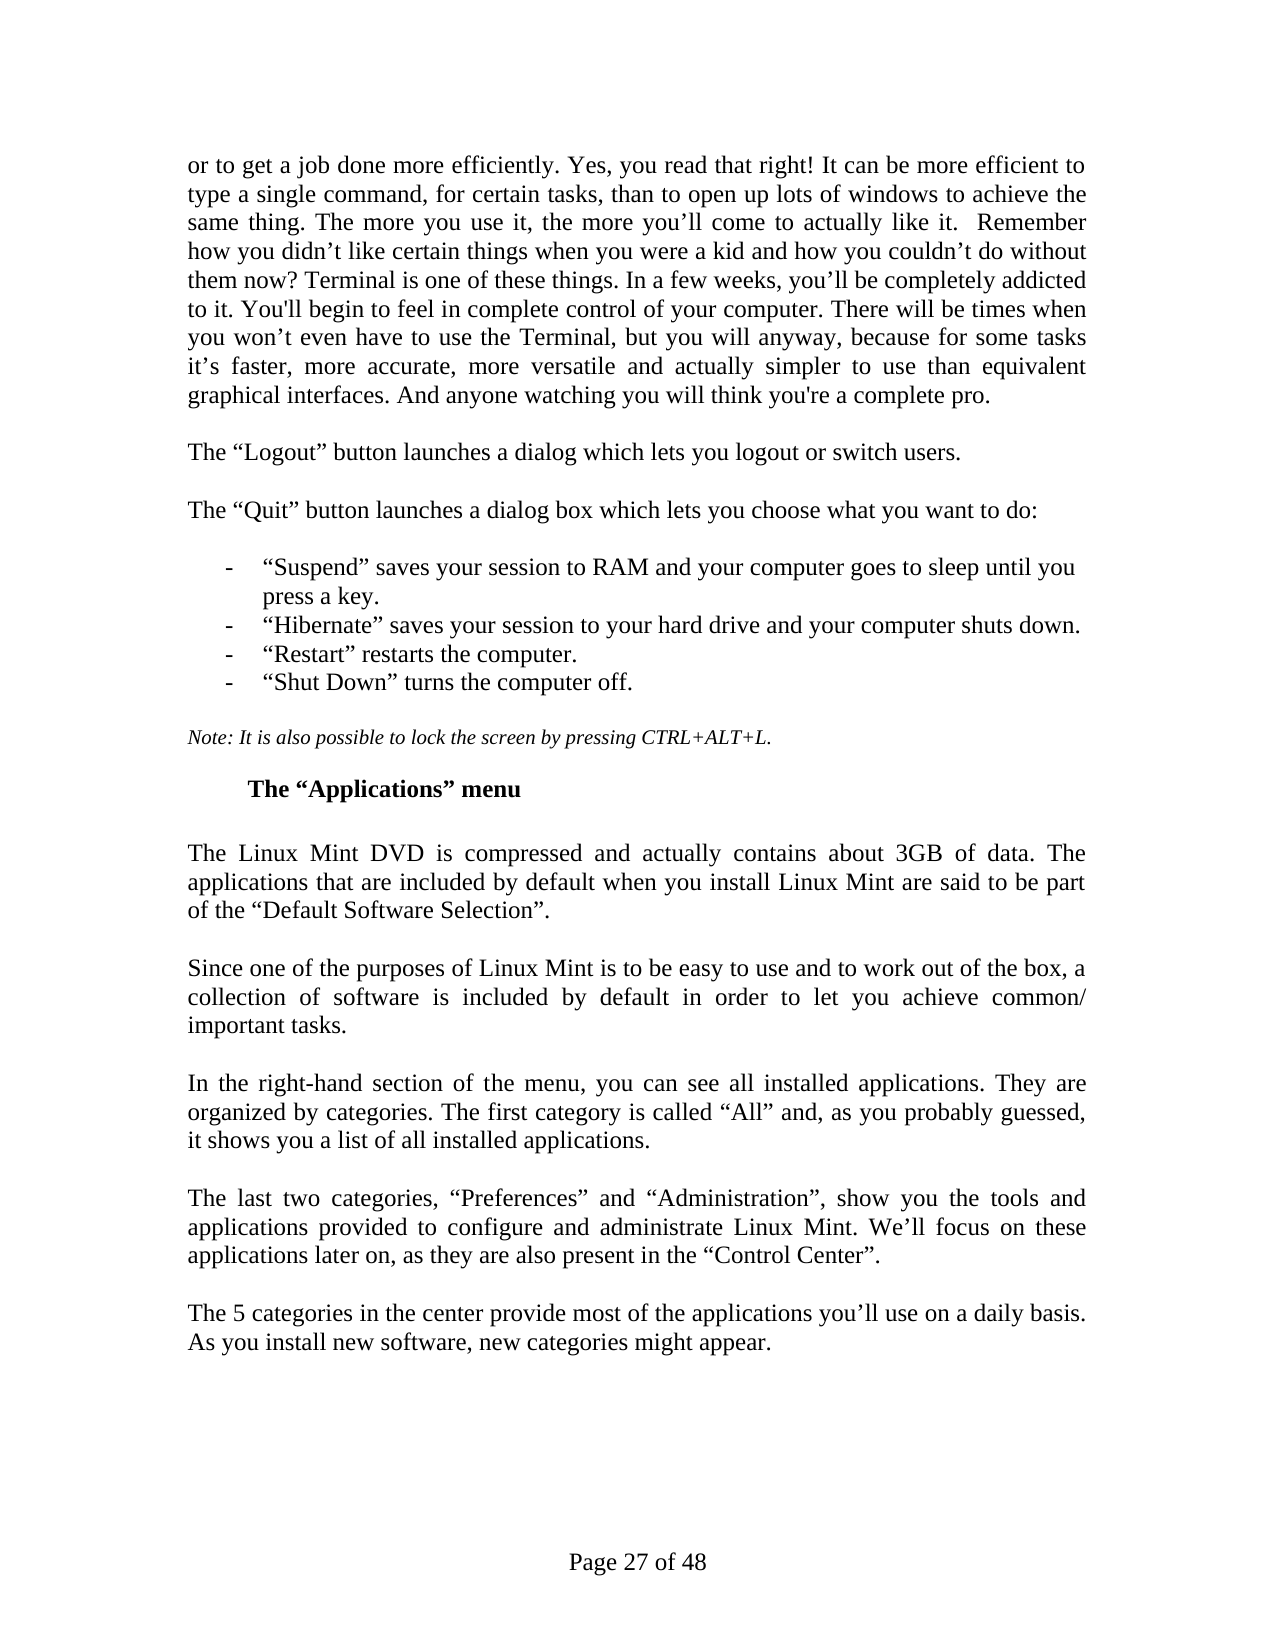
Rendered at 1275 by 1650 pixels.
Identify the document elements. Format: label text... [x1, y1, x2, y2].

text The “Quit” button launches a dialog box which lets you choose what you want to do: [187, 495, 1087, 524]
list “Restart” restarts the computer. [225, 639, 1087, 667]
list “Suspend” saves your session to RAM and your computer goes to sleep until you press a key. [225, 552, 1087, 610]
text The Linux Mint DVD is compressed and actually contains about 3GB of data. The applications that are included by default when you install Linux Mint are said to be part of the “Default Software Selection”. [187, 838, 1087, 924]
text The “Logout” button launches a dialog which lets you logout or switch users. [187, 437, 1087, 466]
subtitle The “Applications” menu [187, 774, 1087, 803]
list “Hibernate” saves your session to your hard drive and your computer shuts down. [225, 610, 1087, 639]
text or to get a job done more efficiently. Yes, you read that right! It can be more efficient to type a single command, for certain tasks, than to open up lots of windows to achieve the same thing. The more you use it, the more you’ll come to actually like it. Remember how you didn’t like certain things when you were a kid and how you couldn’t do without them now? Terminal is one of these things. In a few weeks, you’ll be completely addicted to it. You'll begin to feel in complete control of your computer. There will be times when you won’t even have to use the Terminal, but you will anyway, because for some tasks it’s faster, more accurate, more versatile and actually simpler to use than equivalent graphical interfaces. And anyone watching you will think you're a complete pro. [187, 150, 1087, 409]
text Since one of the purposes of Linux Mint is to be easy to use and to work out of the box, a collection of software is included by default in order to let you achieve common/ important tasks. [187, 953, 1087, 1039]
text The 5 categories in the center provide most of the applications you’ll use on a daily basis. As you install new software, new categories might appear. [187, 1298, 1087, 1355]
text In the right-hand section of the menu, you can see all installed applications. They are organized by categories. The first category is called “All” and, as you probably guessed, it shows you a list of all installed applications. [187, 1068, 1087, 1154]
text Note: It is also possible to lock the screen by pressing CTRL+ALT+L. [187, 725, 1087, 749]
list “Shut Down” turns the computer off. [225, 667, 1087, 696]
text The last two categories, “Preferences” and “Administration”, show you the tools and applications provided to configure and administrate Linux Mint. We’ll focus on these applications later on, as they are also present in the “Control Center”. [187, 1183, 1087, 1269]
